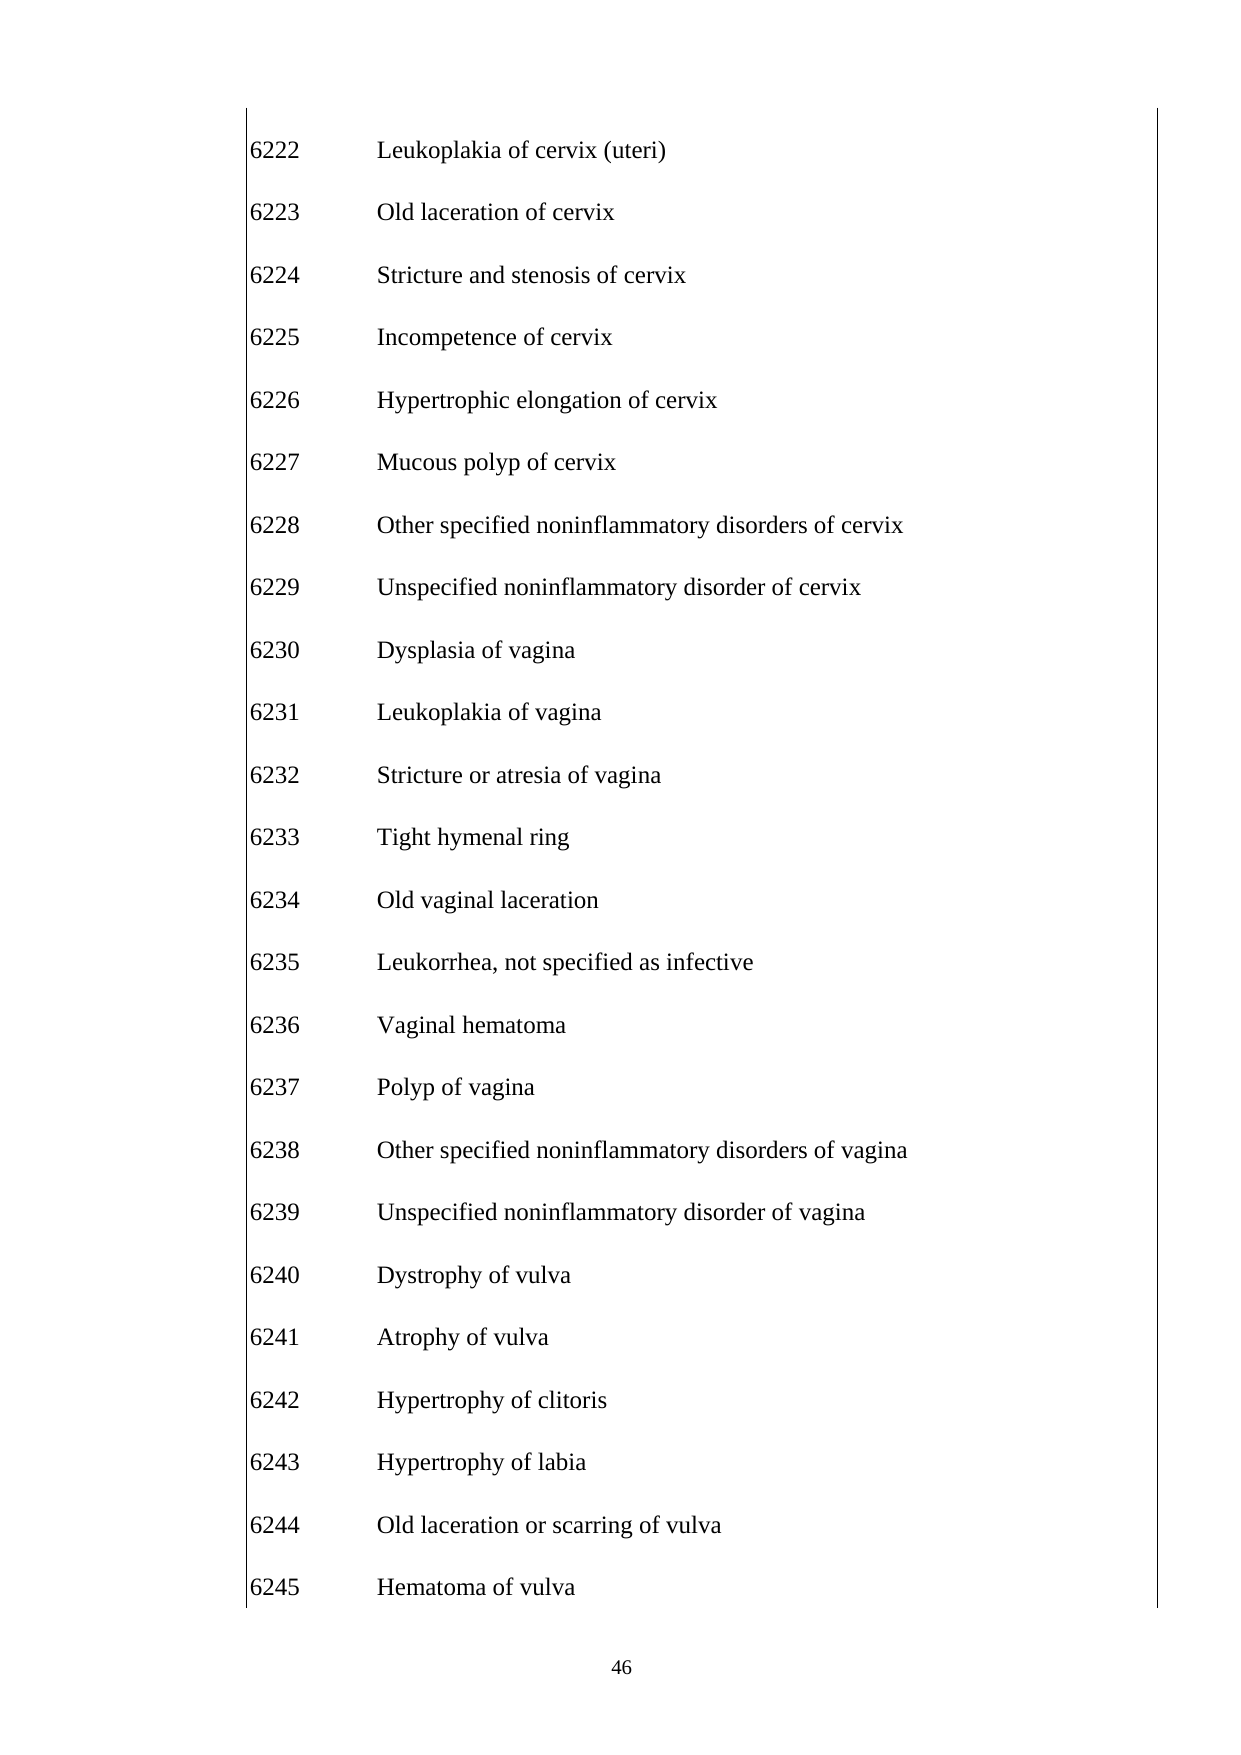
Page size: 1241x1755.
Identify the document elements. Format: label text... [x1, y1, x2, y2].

table_cell 6235 [247, 920, 374, 983]
table_cell [109, 795, 246, 858]
table_cell 6233 [247, 795, 374, 858]
table_cell Incompetence of cervix [374, 295, 1157, 358]
table_cell 6228 [247, 483, 374, 545]
table_cell 6230 [247, 608, 374, 670]
table_cell Old laceration of cervix [374, 170, 1157, 233]
table_cell Stricture and stenosis of cervix [374, 233, 1157, 295]
table_cell Old vaginal laceration [374, 858, 1157, 920]
table_cell 6225 [247, 295, 374, 358]
table_cell Unspecified noninflammatory disorder of vagina [374, 1170, 1157, 1233]
table_cell Other specified noninflammatory disorders of cervix [374, 483, 1157, 545]
table_cell 6231 [247, 670, 374, 733]
table_cell 6232 [247, 733, 374, 795]
table_cell Polyp of vagina [374, 1045, 1157, 1108]
table_cell 6222 [247, 108, 374, 170]
table_cell Stricture or atresia of vagina [374, 733, 1157, 795]
table_cell [109, 1295, 246, 1358]
table_cell [109, 1483, 246, 1545]
table_cell 6229 [247, 545, 374, 608]
table_cell Hypertrophy of labia [374, 1420, 1157, 1483]
table_cell [109, 420, 246, 483]
table_cell [109, 108, 246, 170]
table_cell [109, 295, 246, 358]
table_cell Mucous polyp of cervix [374, 420, 1157, 483]
table_cell 6240 [247, 1233, 374, 1295]
table_cell 6245 [247, 1545, 374, 1608]
table_cell [109, 1358, 246, 1420]
table_cell 6236 [247, 983, 374, 1045]
table_cell [109, 170, 246, 233]
table_cell [109, 358, 246, 420]
table_cell 6241 [247, 1295, 374, 1358]
table_cell 6224 [247, 233, 374, 295]
table_cell Unspecified noninflammatory disorder of cervix [374, 545, 1157, 608]
table_cell [109, 1108, 246, 1170]
table_cell [109, 670, 246, 733]
table_cell 6239 [247, 1170, 374, 1233]
table_cell Hypertrophy of clitoris [374, 1358, 1157, 1420]
table_cell 6243 [247, 1420, 374, 1483]
table_cell 6234 [247, 858, 374, 920]
table_cell [109, 733, 246, 795]
table_cell Leukorrhea, not specified as infective [374, 920, 1157, 983]
table_cell [109, 858, 246, 920]
table_cell Dysplasia of vagina [374, 608, 1157, 670]
table_cell [109, 1045, 246, 1108]
table_cell [109, 608, 246, 670]
table_cell Dystrophy of vulva [374, 1233, 1157, 1295]
table_cell [109, 983, 246, 1045]
table_cell 6226 [247, 358, 374, 420]
table_cell 6227 [247, 420, 374, 483]
table_cell Hypertrophic elongation of cervix [374, 358, 1157, 420]
table_cell 6242 [247, 1358, 374, 1420]
table_cell Hematoma of vulva [374, 1545, 1157, 1608]
table_cell Tight hymenal ring [374, 795, 1157, 858]
table_cell [109, 1545, 246, 1608]
table_cell Old laceration or scarring of vulva [374, 1483, 1157, 1545]
table_cell Leukoplakia of vagina [374, 670, 1157, 733]
table_cell [109, 1233, 246, 1295]
table_cell [109, 545, 246, 608]
table_cell [109, 233, 246, 295]
table_cell [109, 483, 246, 545]
table_cell 6237 [247, 1045, 374, 1108]
table_cell 6244 [247, 1483, 374, 1545]
table_cell 6238 [247, 1108, 374, 1170]
table_cell [109, 1170, 246, 1233]
table_cell Leukoplakia of cervix (uteri) [374, 108, 1157, 170]
table_cell 6223 [247, 170, 374, 233]
table_cell [109, 920, 246, 983]
table_cell [109, 1420, 246, 1483]
table_cell Other specified noninflammatory disorders of vagina [374, 1108, 1157, 1170]
table_cell Vaginal hematoma [374, 983, 1157, 1045]
table_cell Atrophy of vulva [374, 1295, 1157, 1358]
